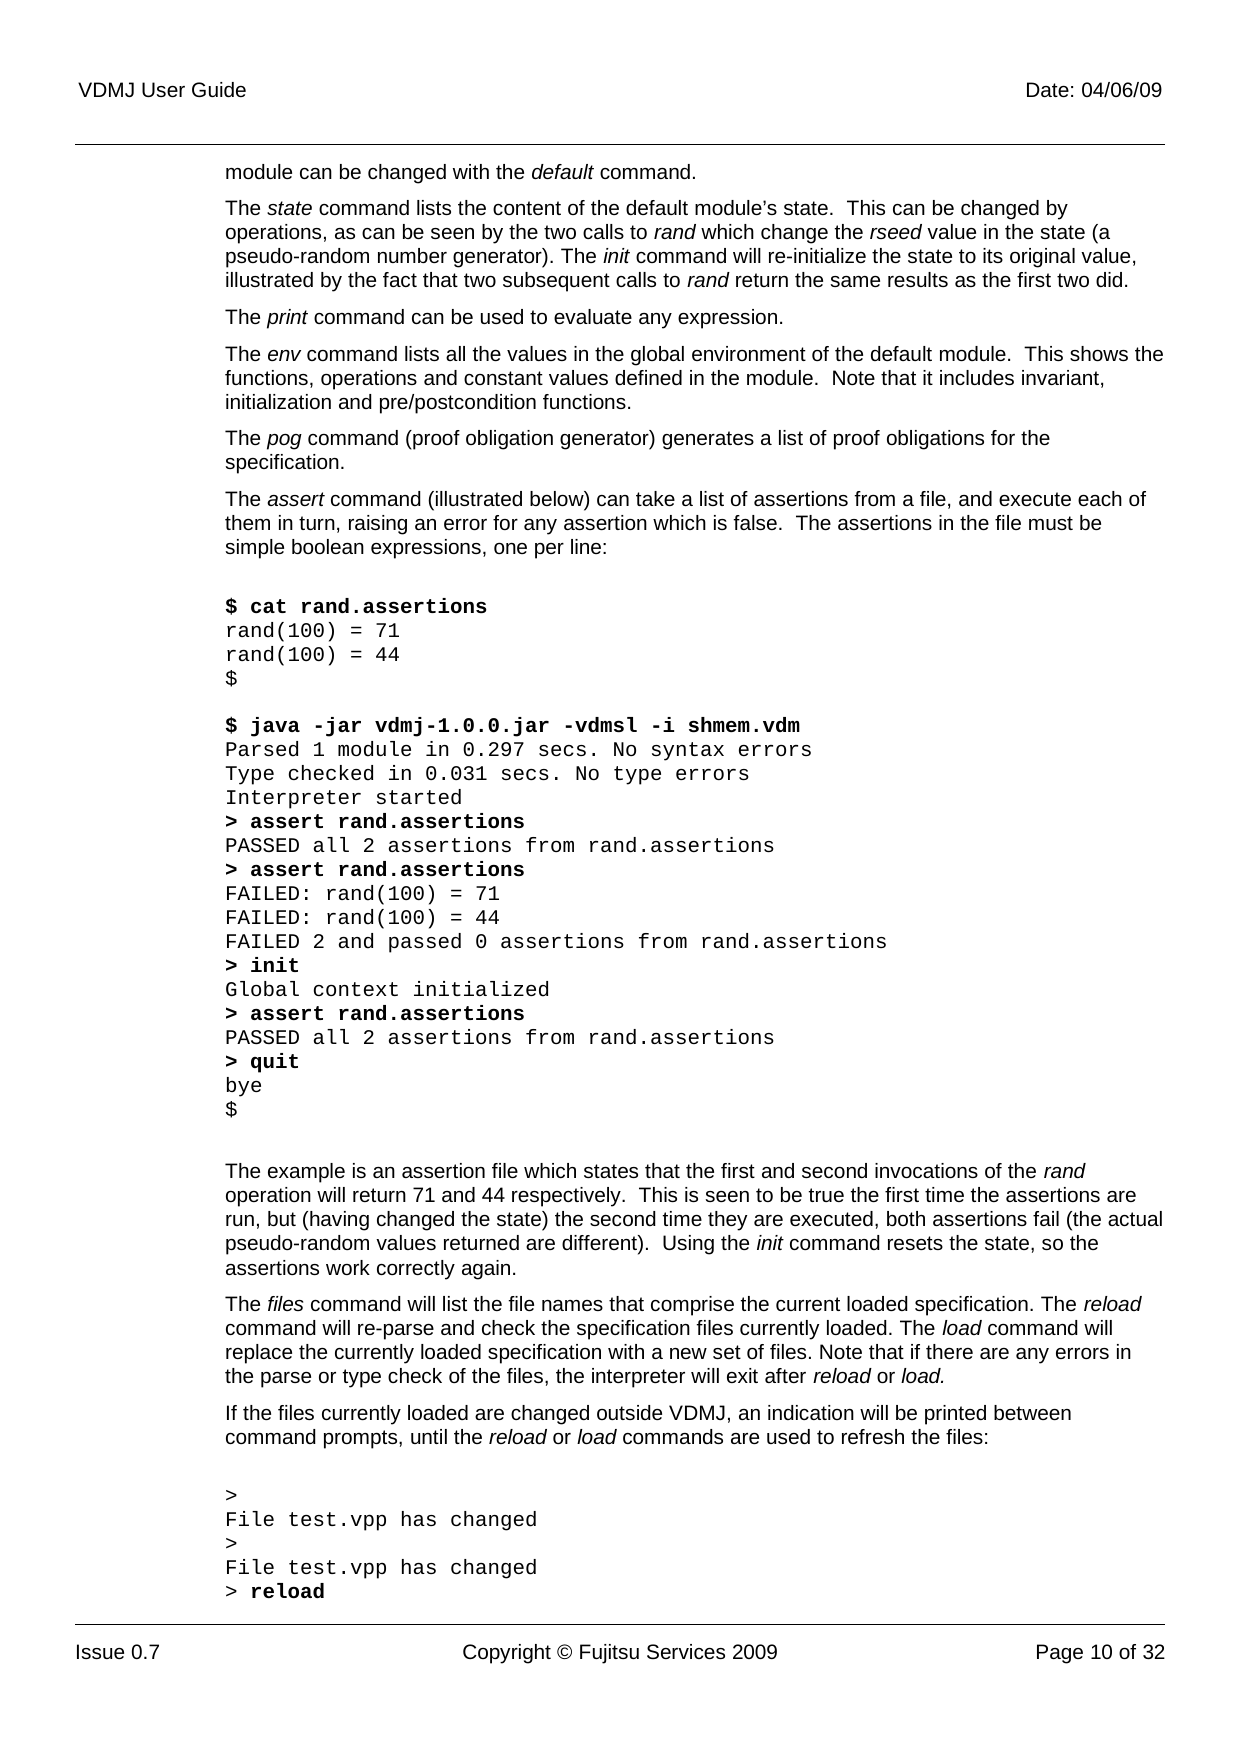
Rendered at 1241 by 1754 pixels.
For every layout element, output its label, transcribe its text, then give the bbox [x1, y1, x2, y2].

text > assert rand.assertions [225, 859, 1165, 883]
text Interpreter started [225, 787, 1165, 811]
text > [225, 1533, 1165, 1557]
text rand(100) = 71 [225, 619, 1165, 643]
text File test.vpp has changed [225, 1557, 1165, 1581]
text > [225, 1485, 1165, 1509]
text The env command lists all the values in the global environment of the default module. This shows the functions, operations and constant values defined in the module. Note that it includes invariant, initialization and pre/postcondition functions. [225, 342, 1165, 414]
text The state command lists the content of the default module’s state. This can be changed by operations, as can be seen by the two calls to rand which change the rseed value in the state (a pseudo-random number generator). The init command will re-initialize the state to its original value, illustrated by the fact that two subsequent calls to rand return the same results as the first two did. [225, 196, 1165, 292]
text Global context initialized [225, 979, 1165, 1003]
text If the files currently loaded are changed outside VDMJ, an indication will be printed between command prompts, until the reload or load commands are used to refresh the files: [225, 1401, 1165, 1449]
text FAILED: rand(100) = 44 [225, 907, 1165, 931]
text The files command will list the file names that comprise the current loaded specification. The reload command will re-parse and check the specification files currently loaded. The load command will replace the currently loaded specification with a new set of files. Note that if there are any errors in the parse or type check of the files, the interpreter will exit after reload or load. [225, 1292, 1165, 1388]
text rand(100) = 44 [225, 643, 1165, 667]
text > quit [225, 1051, 1165, 1075]
text $ cat rand.assertions [225, 596, 1165, 619]
text Parsed 1 module in 0.297 secs. No syntax errors [225, 739, 1165, 763]
text > assert rand.assertions [225, 1003, 1165, 1027]
text File test.vpp has changed [225, 1509, 1165, 1533]
text > reload [225, 1581, 1165, 1605]
text The pog command (proof obligation generator) generates a list of proof obligations for the specification. [225, 426, 1165, 474]
text bye [225, 1075, 1165, 1099]
text The assert command (illustrated below) can take a list of assertions from a file, and execute each of them in turn, raising an error for any assertion which is false. The assertions in the file must be simple boolean expressions, one per line: [225, 487, 1165, 559]
text FAILED 2 and passed 0 assertions from rand.assertions [225, 931, 1165, 955]
text FAILED: rand(100) = 71 [225, 883, 1165, 907]
text $ java -jar vdmj-1.0.0.jar -vdmsl -i shmem.vdm [225, 715, 1165, 739]
text The example is an assertion file which states that the first and second invocations of the rand operation will return 71 and 44 respectively. This is seen to be true the first time the assertions are run, but (having changed the state) the second time they are executed, both assertions fail (the actual pseudo-random values returned are different). Using the init command resets the state, so the assertions work correctly again. [225, 1159, 1165, 1279]
text > assert rand.assertions [225, 811, 1165, 835]
text > init [225, 955, 1165, 979]
text $ [225, 667, 1165, 691]
text The print command can be used to evaluate any expression. [225, 305, 1165, 329]
text $ [225, 1099, 1165, 1123]
text PASSED all 2 assertions from rand.assertions [225, 1027, 1165, 1051]
text Type checked in 0.031 secs. No type errors [225, 763, 1165, 787]
text module can be changed with the default command. [225, 160, 1165, 184]
text PASSED all 2 assertions from rand.assertions [225, 835, 1165, 859]
